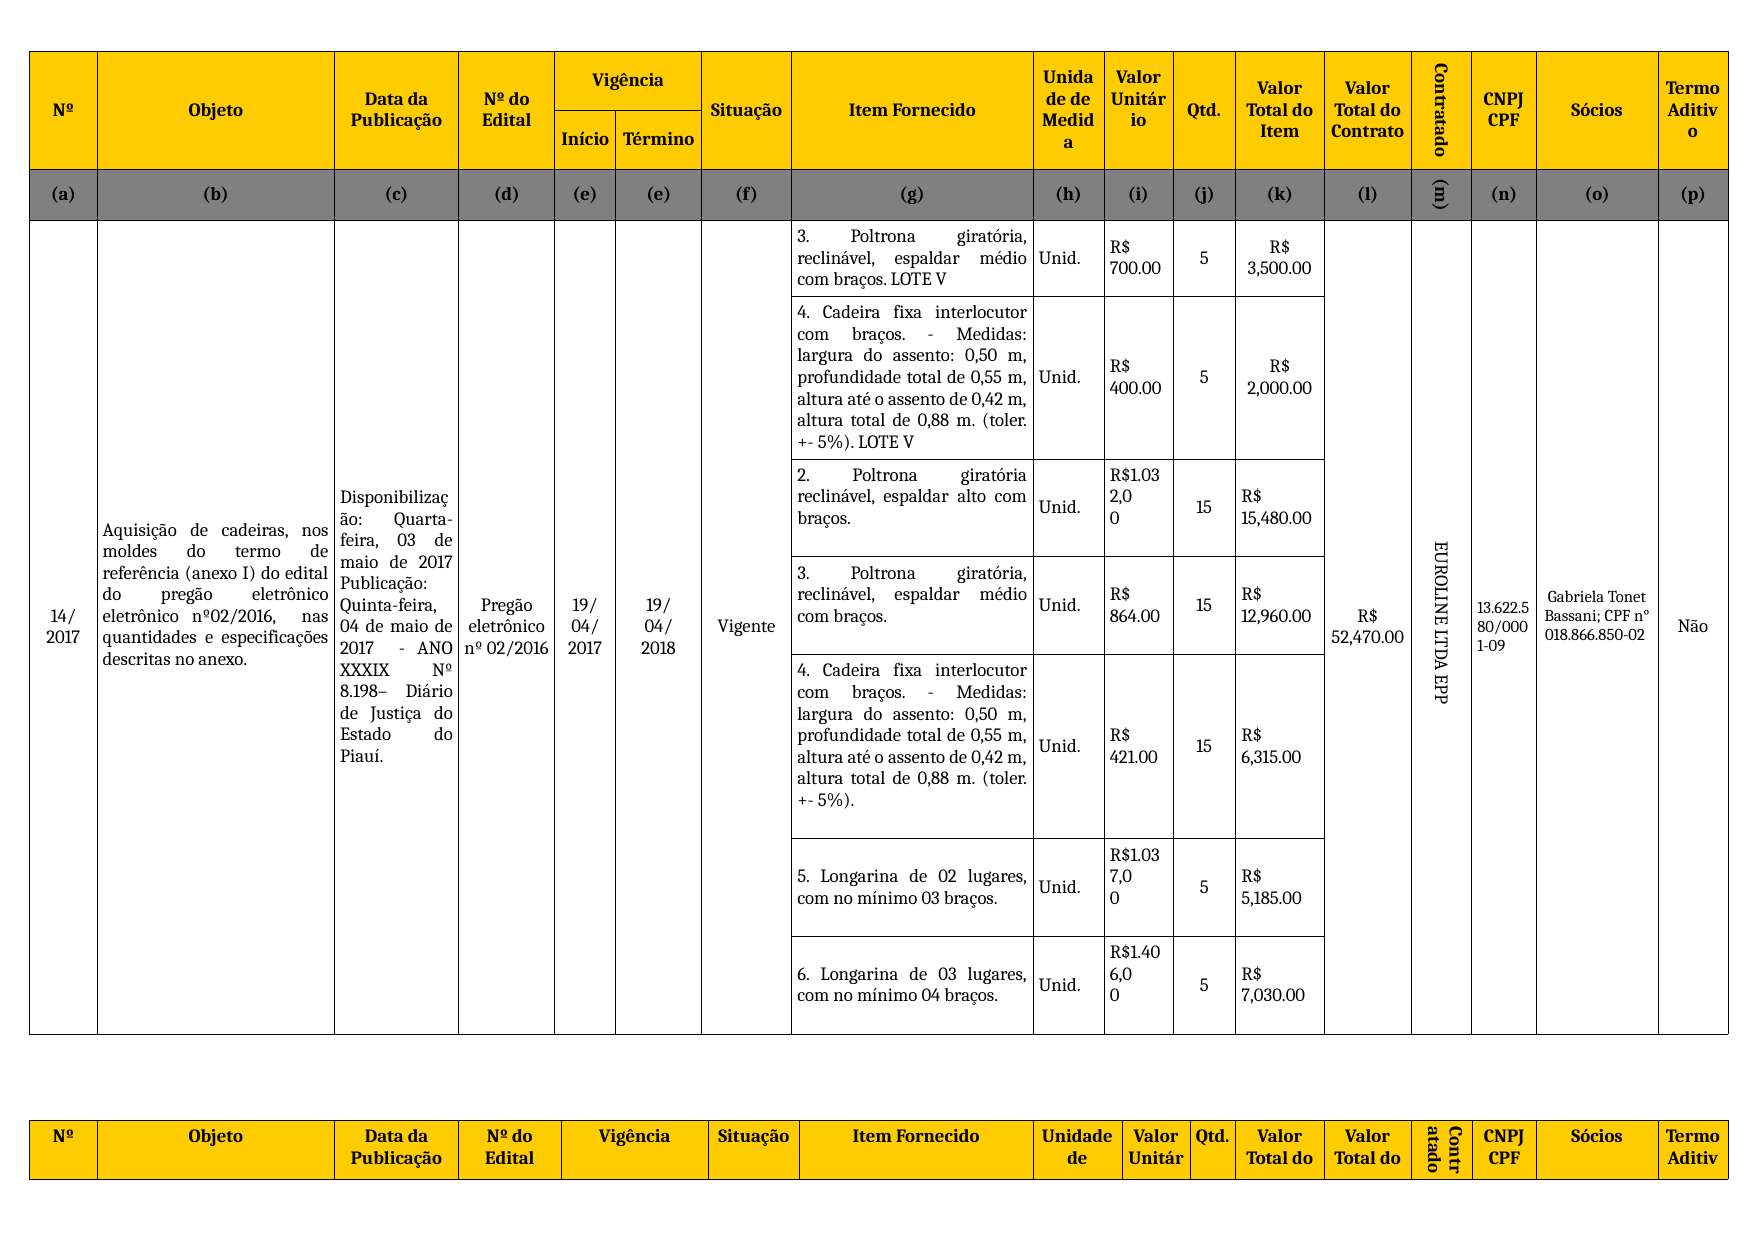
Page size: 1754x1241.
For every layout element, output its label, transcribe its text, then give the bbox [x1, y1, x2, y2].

table_cell R$ 864,00 [1105, 557, 1173, 654]
table_cell R$ 12.960,00 [1236, 557, 1324, 654]
table_cell 4. Cadeira fixa interlocutor com braços. - Medidas: largura do assento: 0,50 m, profundidade total de 0,55 m, altura até o assento de 0,42 m, altura total de 0,88 m. (toler. +- 5%). [792, 655, 1033, 838]
table_cell R$ 52.470,00 [1325, 221, 1411, 1034]
table_header Nº [30, 52, 97, 169]
table_cell 5 [1174, 221, 1235, 296]
table_cell 15 [1174, 655, 1235, 838]
table_cell (o) [1537, 170, 1658, 220]
table_cell Unid. [1034, 297, 1104, 458]
table_cell 5 [1174, 297, 1235, 458]
table_cell (e) [555, 170, 615, 220]
table_header Data da Publicação [335, 52, 458, 169]
table_cell 5. Longarina de 02 lugares, com no mínimo 03 braços. [792, 839, 1033, 936]
table_cell R$ 700,00 [1105, 221, 1173, 296]
table_cell R$ 15.480,00 [1236, 460, 1324, 556]
table_cell (k) [1236, 170, 1324, 220]
table_cell 15 [1174, 557, 1235, 654]
table_header Situação [702, 52, 791, 169]
table_cell 6. Longarina de 03 lugares, com no mínimo 04 braços. [792, 937, 1033, 1034]
table_cell Término [616, 111, 701, 169]
table_cell R$ 400,00 [1105, 297, 1173, 458]
table_cell R$ 5.185,00 [1236, 839, 1324, 936]
table_cell (n) [1472, 170, 1536, 220]
table_header Valor Unitário [1105, 52, 1173, 169]
table_cell 3. Poltrona giratória, reclinável, espaldar médio com braços. LOTE V [792, 221, 1033, 296]
table_header Objeto [98, 1121, 334, 1179]
table_header Contratado [1412, 52, 1471, 169]
table_header Vigência [562, 1121, 708, 1179]
table_cell 19/ 04/ 2017 [555, 221, 615, 1034]
table_cell Vigente [702, 221, 791, 1034]
table_header Valor Total do Contrato [1325, 52, 1411, 169]
table_header Qtd. [1174, 52, 1235, 169]
table_cell Gabriela Tonet Bassani; CPF n° 018.866.850-02 [1537, 221, 1658, 1034]
table_cell 5 [1174, 937, 1235, 1034]
table_header Valor Total do [1325, 1121, 1411, 1179]
table_header Situação [709, 1121, 799, 1179]
table_cell Unid. [1034, 937, 1104, 1034]
table_cell R$ 7.030,00 [1236, 937, 1324, 1034]
table_cell (e) [616, 170, 701, 220]
table_cell 15 [1174, 460, 1235, 556]
table_cell (g) [792, 170, 1033, 220]
table_header Unidade de Medida [1034, 52, 1104, 169]
table_cell Unid. [1034, 460, 1104, 556]
table_cell (l) [1325, 170, 1411, 220]
table_cell (a) [30, 170, 97, 220]
table_cell (h) [1034, 170, 1104, 220]
table_header Unidade de [1034, 1121, 1122, 1179]
table_cell (b) [98, 170, 334, 220]
table_header Objeto [98, 52, 334, 169]
table_header Sócios [1537, 52, 1658, 169]
table_cell 14/ 2017 [30, 221, 97, 1034]
table_cell (i) [1105, 170, 1173, 220]
table_cell (d) [459, 170, 554, 220]
table_cell EUROLINE LTDA EPP [1412, 221, 1471, 1034]
table_header Nº do Edital [459, 52, 554, 169]
table_cell Início [555, 111, 615, 169]
table_header Nº [30, 1121, 97, 1179]
table_cell Disponibilização: Quarta-feira, 03 de maio de 2017 Publicação: Quinta-feira, 04 de maio de 2017 - ANO XXXIX Nº 8.198– Diário de Justiça do Estado do Piauí. [335, 221, 458, 1034]
table_header Item Fornecido [792, 52, 1033, 169]
table_cell R$1.406,0 0 [1105, 937, 1173, 1034]
table_cell 19/ 04/ 2018 [616, 221, 701, 1034]
table_header Valor Total do [1236, 1121, 1324, 1179]
table_cell 4. Cadeira fixa interlocutor com braços. - Medidas: largura do assento: 0,50 m, profundidade total de 0,55 m, altura até o assento de 0,42 m, altura total de 0,88 m. (toler. +- 5%). LOTE V [792, 297, 1033, 458]
table_cell (j) [1174, 170, 1235, 220]
table_header CNPJ CPF [1472, 52, 1536, 169]
table_cell Unid. [1034, 655, 1104, 838]
table_header CNPJ CPF [1473, 1121, 1536, 1179]
table_cell 3. Poltrona giratória, reclinável, espaldar médio com braços. [792, 557, 1033, 654]
table_cell 2. Poltrona giratória reclinável, espaldar alto com braços. [792, 460, 1033, 556]
table_cell (p) [1659, 170, 1728, 220]
table_header Item Fornecido [800, 1121, 1033, 1179]
table_header Nº do Edital [459, 1121, 561, 1179]
table_header Valor Unitár [1123, 1121, 1190, 1179]
table_cell R$ 3.500,00 [1236, 221, 1324, 296]
table_cell Unid. [1034, 557, 1104, 654]
table_cell 5 [1174, 839, 1235, 936]
table_cell (f) [702, 170, 791, 220]
table_header Contratado [1412, 1121, 1472, 1179]
table_cell 13.622.580/0001-09 [1472, 221, 1536, 1034]
table_cell Unid. [1034, 839, 1104, 936]
table_cell R$ 6.315,00 [1236, 655, 1324, 838]
table_cell Aquisição de cadeiras, nos moldes do termo de referência (anexo I) do edital do pregão eletrônico eletrônico nº02/2016, nas quantidades e especificações descritas no anexo. [98, 221, 334, 1034]
table_header Valor Total do Item [1236, 52, 1324, 169]
table_header Vigência [555, 52, 701, 110]
table_cell Unid. [1034, 221, 1104, 296]
table_header Data da Publicação [335, 1121, 458, 1179]
table_cell R$1.037,0 0 [1105, 839, 1173, 936]
table_cell R$ 421,00 [1105, 655, 1173, 838]
table_header Termo Aditivo [1659, 52, 1728, 169]
table_cell (m) [1412, 170, 1471, 220]
table_header Termo Aditiv [1659, 1121, 1728, 1179]
table_cell (c) [335, 170, 458, 220]
table_header Sócios [1537, 1121, 1658, 1179]
table_cell Não [1659, 221, 1728, 1034]
table_cell R$ 2.000,00 [1236, 297, 1324, 458]
table_cell Pregão eletrônico nº 02/2016 [459, 221, 554, 1034]
table_header Qtd. [1191, 1121, 1235, 1179]
table_cell R$1.032,0 0 [1105, 460, 1173, 556]
